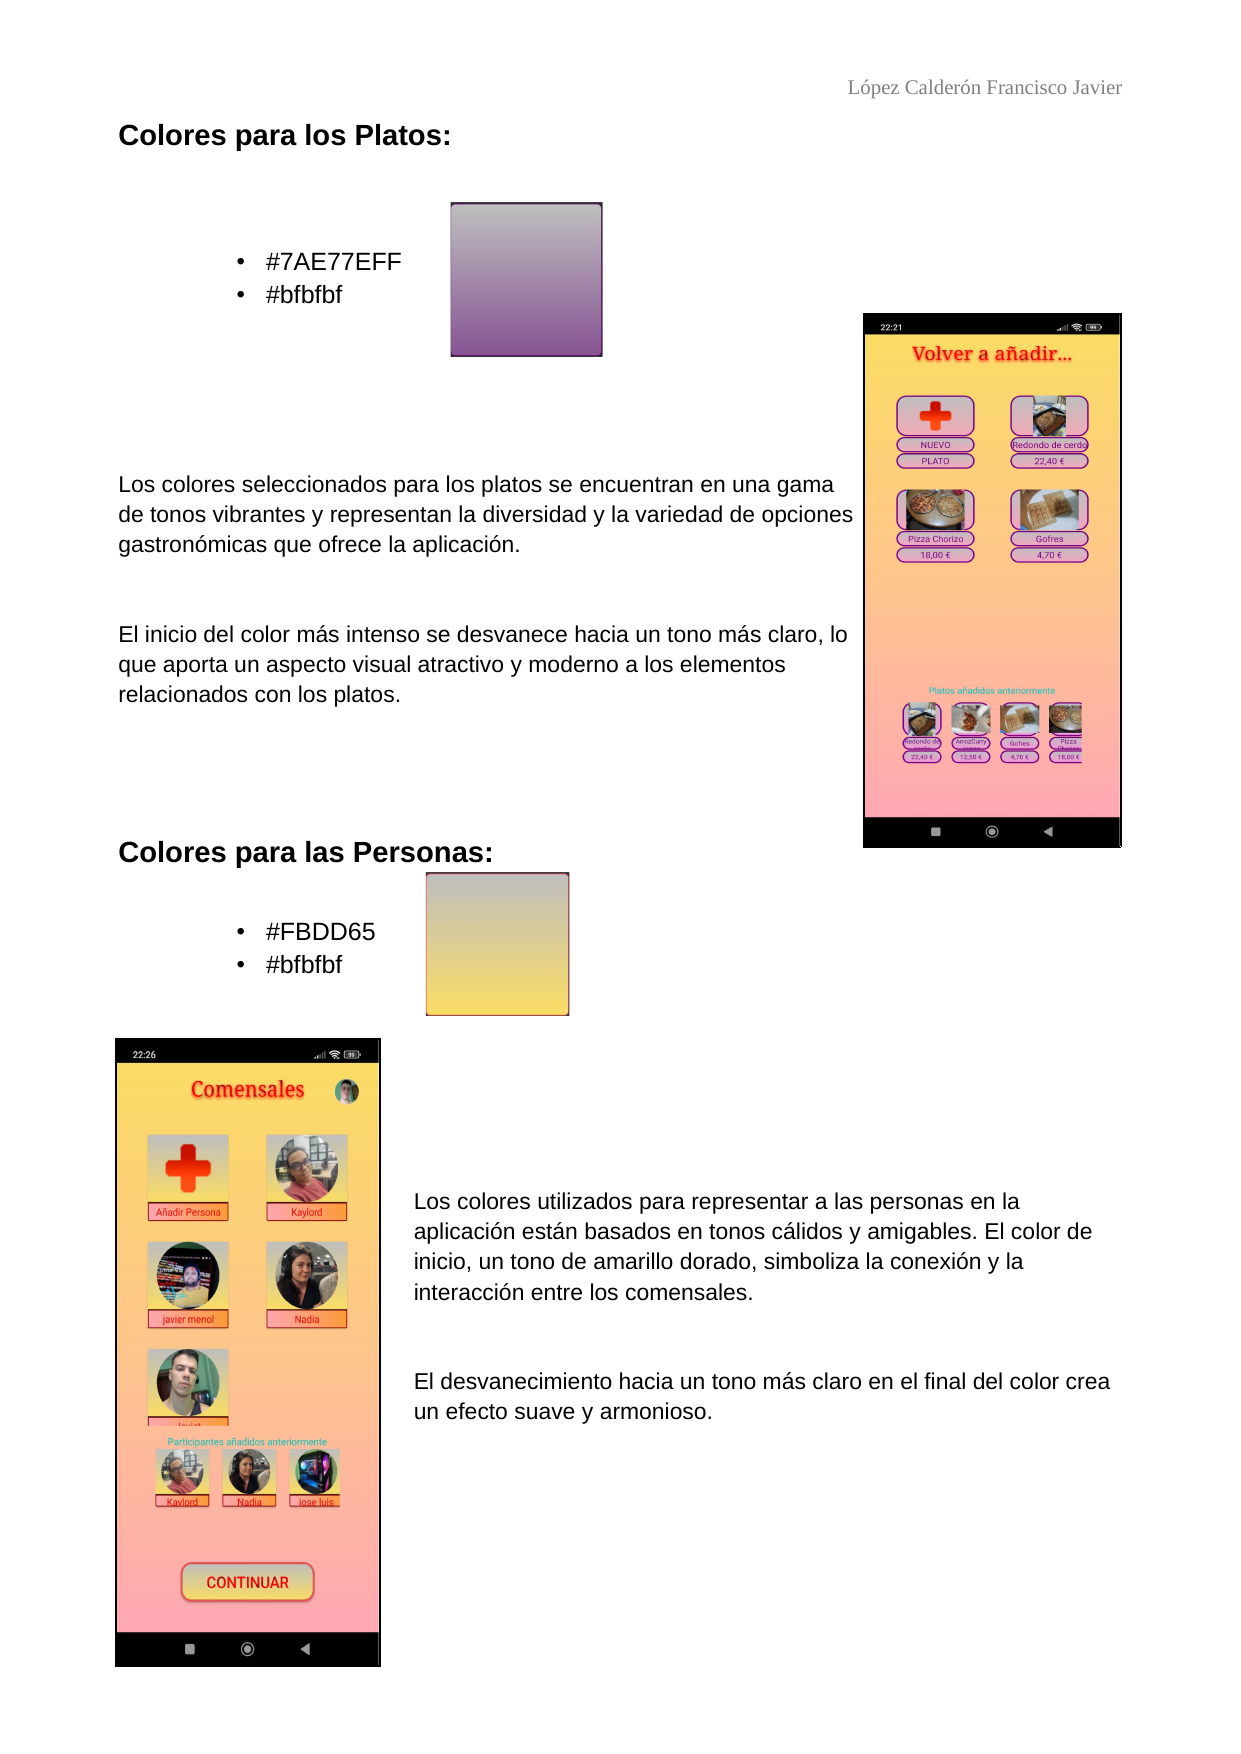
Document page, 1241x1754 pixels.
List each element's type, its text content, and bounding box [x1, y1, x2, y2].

subtitle Colores para las Personas: [118, 836, 1122, 869]
picture [117, 1040, 379, 1665]
picture [865, 315, 1120, 846]
list #7AE77EFF [236, 247, 450, 276]
text Los colores utilizados para representar a las personas en la aplicación están basados en tonos cálidos y amigables. El color de inicio, un tono de amarillo dorado, simboliza la conexión y la interacción entre los comensales. [381, 1188, 1122, 1305]
text Los colores seleccionados para los platos se encuentran en una gama de tonos vibrantes y representan la diversidad y la variedad de opciones gastronómicas que ofrece la aplicación. [118, 471, 863, 557]
list [570, 917, 1122, 946]
subtitle Colores para los Platos: [118, 118, 1122, 152]
list [603, 247, 1122, 276]
list #bfbfbf [236, 280, 450, 309]
list #FBDD65 [236, 917, 425, 946]
list [570, 950, 1122, 979]
text El desvanecimiento hacia un tono más claro en el final del color crea un efecto suave y armonioso. [381, 1368, 1122, 1425]
list #bfbfbf [236, 950, 425, 979]
list [603, 280, 1122, 309]
text El inicio del color más intenso se desvanece hacia un tono más claro, lo que aporta un aspecto visual atractivo y moderno a los elementos relacionados con los platos. [118, 621, 863, 707]
picture [450, 202, 603, 357]
picture [425, 872, 570, 1016]
